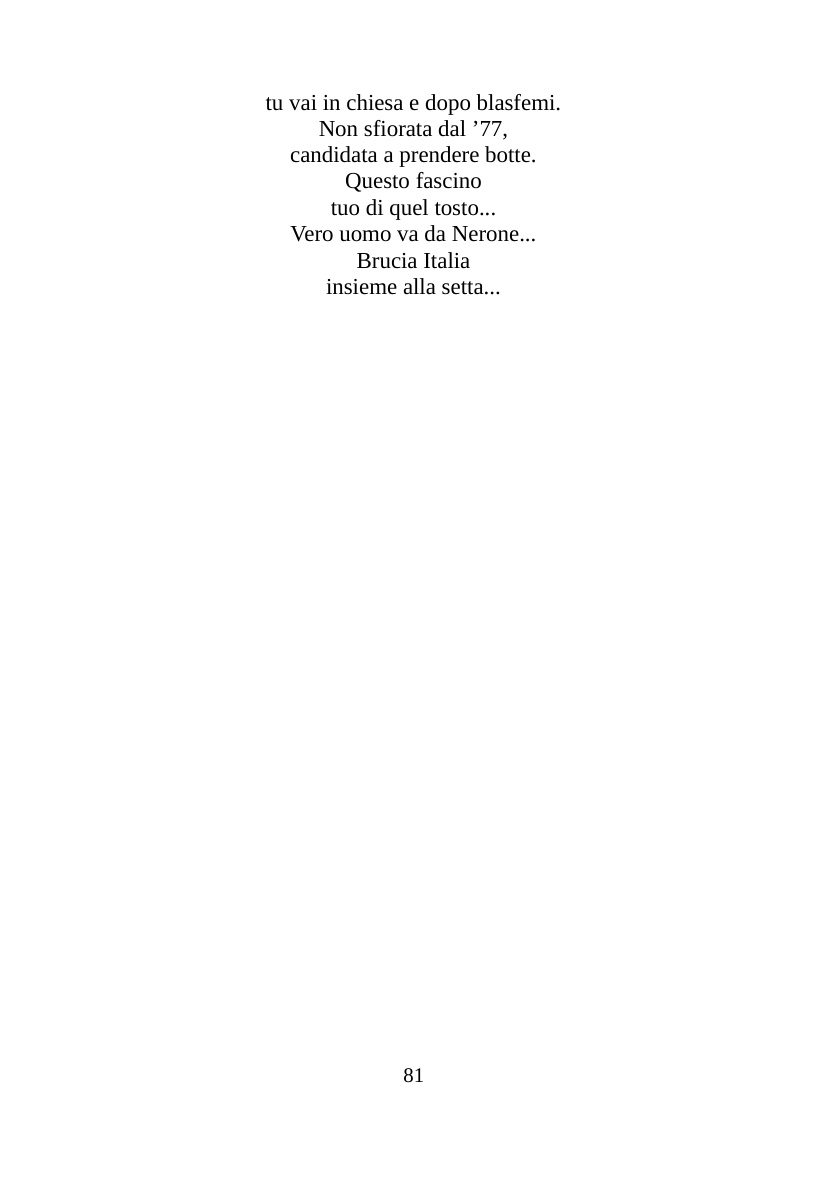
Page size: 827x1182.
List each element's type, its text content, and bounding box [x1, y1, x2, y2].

text tu vai in chiesa e dopo blasfemi. [88, 88, 738, 115]
text Vero uomo va da Nerone... [88, 220, 738, 247]
text Brucia Italia [88, 247, 738, 273]
text candidata a prendere botte. [88, 141, 738, 168]
text Questo fascino [88, 168, 738, 194]
text tuo di quel tosto... [88, 194, 738, 220]
text Non sfiorata dal ’77, [88, 115, 738, 141]
text insieme alla setta... [88, 273, 738, 299]
